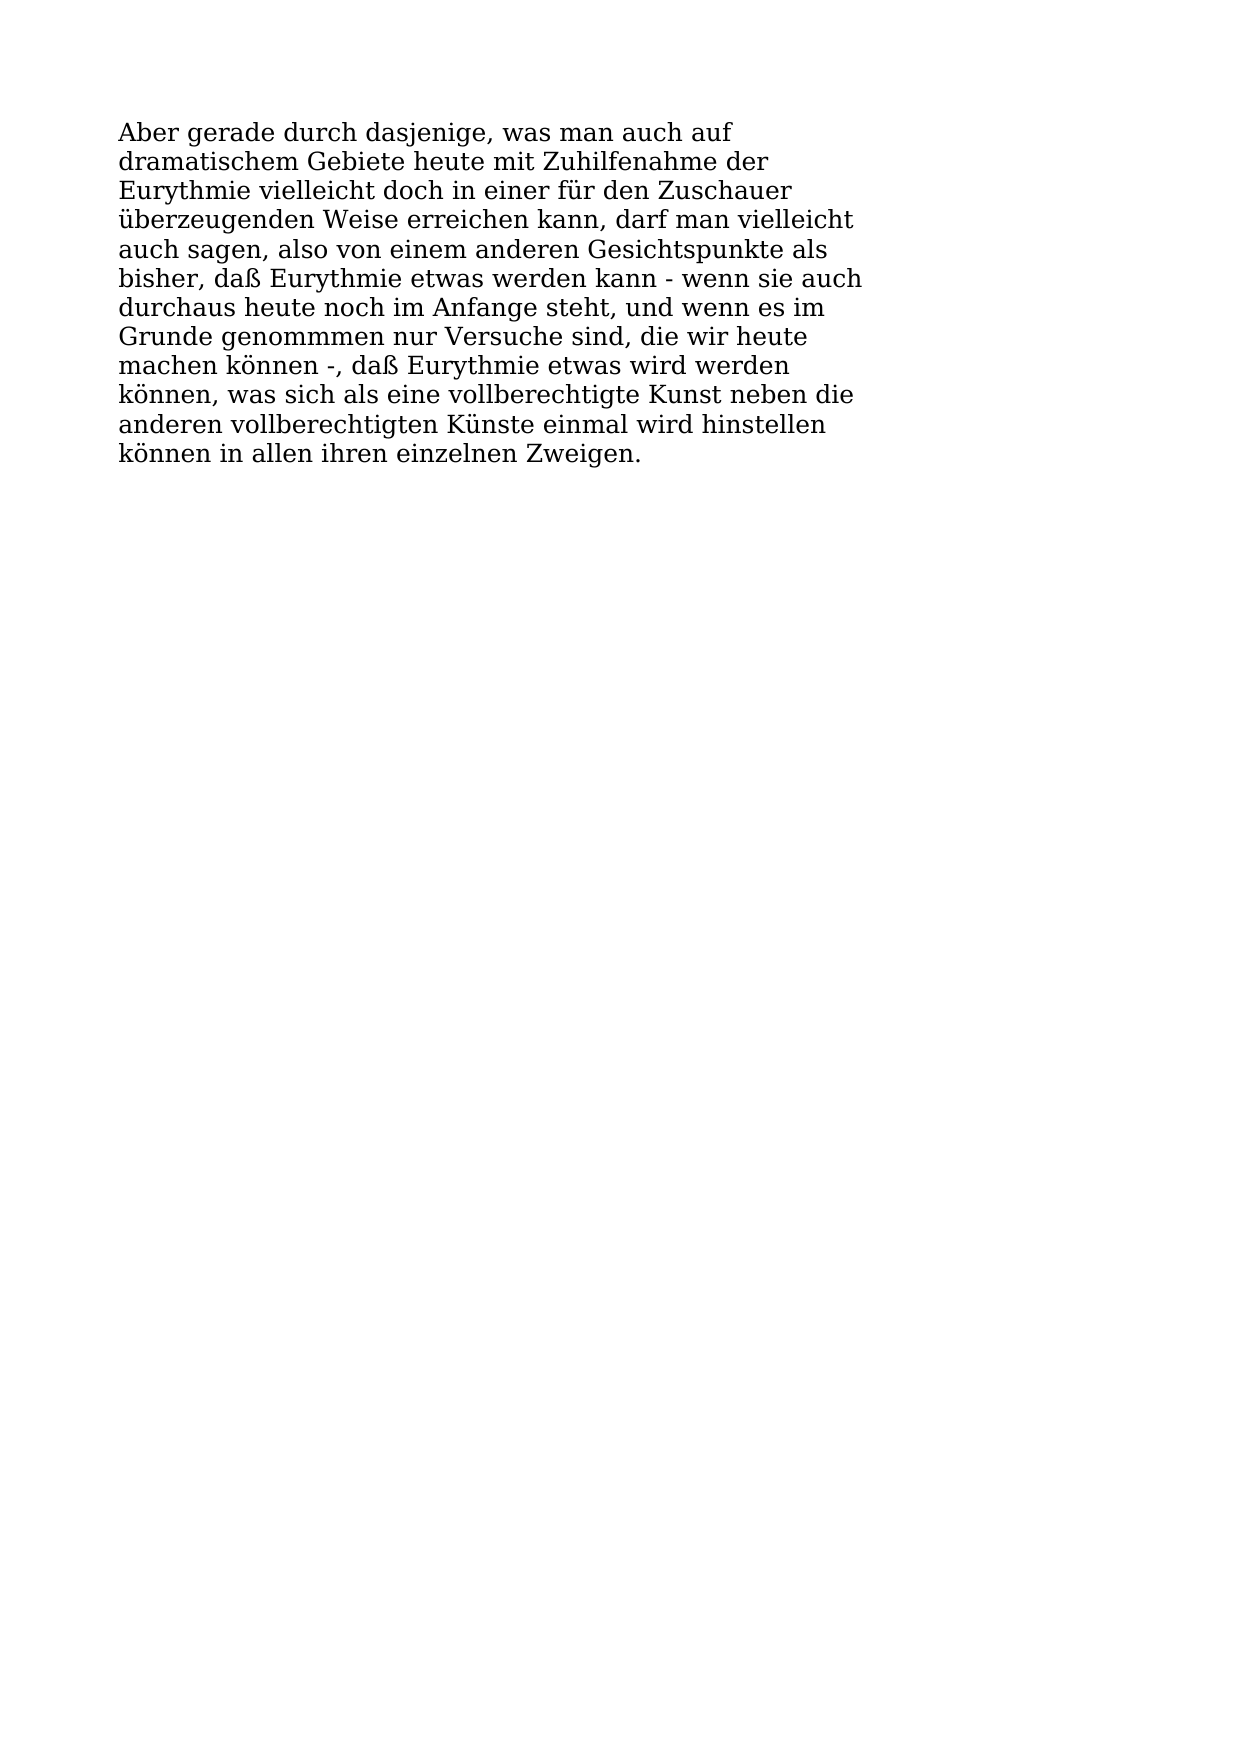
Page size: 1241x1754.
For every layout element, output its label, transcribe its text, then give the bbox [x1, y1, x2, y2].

text machen können -, daß Eurythmie etwas wird werden [118, 351, 1122, 381]
text können in allen ihren einzelnen Zweigen. [118, 439, 1122, 468]
text Aber gerade durch dasjenige, was man auch auf [118, 118, 1122, 147]
text durchaus heute noch im Anfange steht, und wenn es im [118, 293, 1122, 322]
text können, was sich als eine vollberechtigte Kunst neben die [118, 381, 1122, 410]
text bisher, daß Eurythmie etwas werden kann - wenn sie auch [118, 264, 1122, 293]
text Grunde genommmen nur Versuche sind, die wir heute [118, 322, 1122, 351]
text auch sagen, also von einem anderen Gesichtspunkte als [118, 235, 1122, 264]
text Eurythmie vielleicht doch in einer für den Zuschauer [118, 176, 1122, 206]
text anderen vollberechtigten Künste einmal wird hinstellen [118, 410, 1122, 439]
text überzeugenden Weise erreichen kann, darf man vielleicht [118, 206, 1122, 235]
text dramatischem Gebiete heute mit Zuhilfenahme der [118, 147, 1122, 176]
